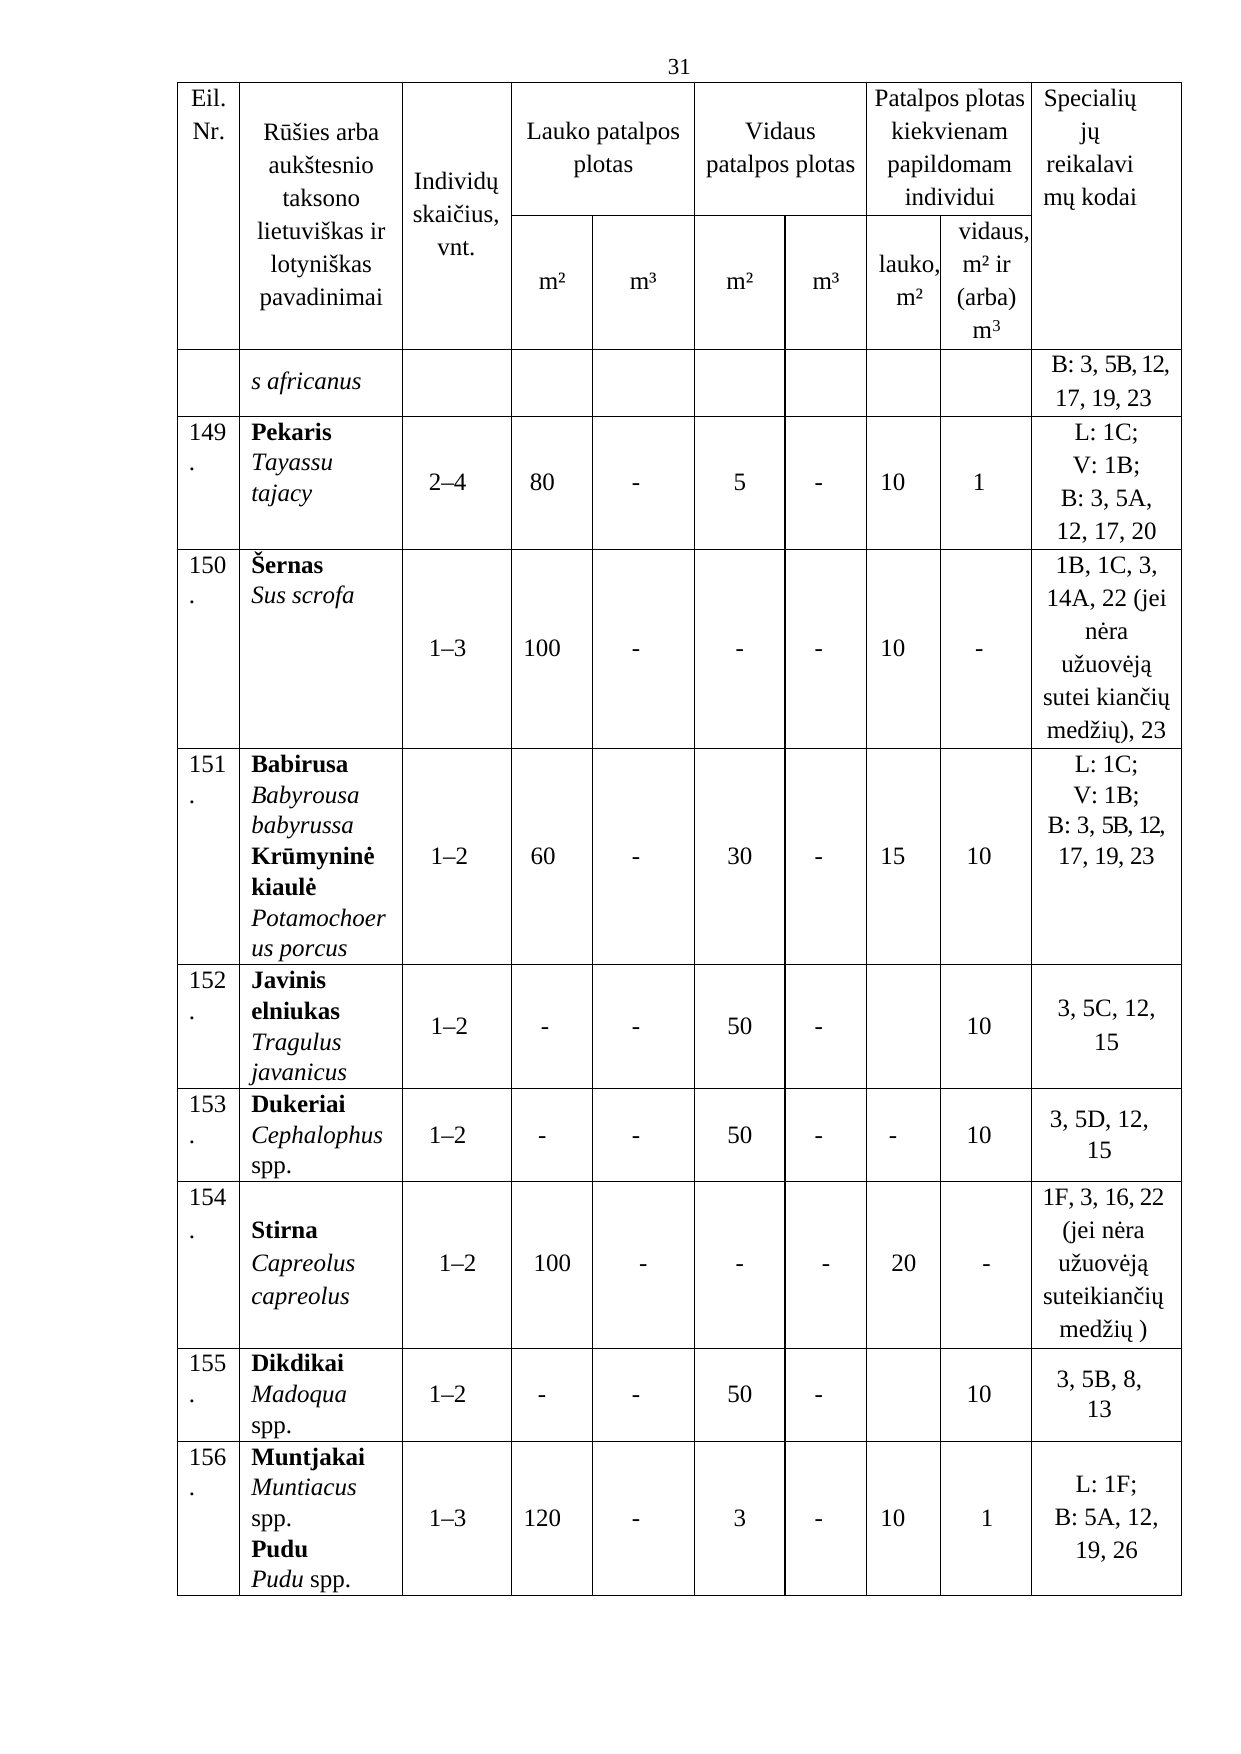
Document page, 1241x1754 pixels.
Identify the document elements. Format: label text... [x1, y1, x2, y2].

table_cell - [786, 550, 866, 748]
table_cell 50 [695, 965, 784, 1088]
table_cell 3 [695, 1442, 784, 1595]
table_cell - [593, 1182, 694, 1347]
table_cell 1–2 [403, 749, 511, 964]
table_cell - [786, 350, 866, 416]
table_cell 3, 5C, 12, 15 [1032, 965, 1181, 1088]
table_cell - [941, 550, 1031, 748]
table_cell 1F, 3, 16, 22 (jei nėra užuovėją suteikiančių medžių ) [1032, 1182, 1181, 1347]
table_cell - [512, 1349, 592, 1441]
table_cell - [593, 1442, 694, 1595]
table_cell 149. [178, 417, 239, 549]
table_cell 156. [178, 1442, 239, 1595]
table_cell 50 [695, 1349, 784, 1441]
table_header Individų skaičius, vnt. [403, 83, 511, 348]
table_cell 150. [178, 550, 239, 748]
table_cell - [593, 550, 694, 748]
table_cell - [786, 1442, 866, 1595]
table_cell 120 [512, 1442, 592, 1595]
table_cell - [512, 965, 592, 1088]
table_cell 10 [867, 417, 940, 549]
table_cell 30 [695, 749, 784, 964]
table_cell 10 [941, 1349, 1031, 1441]
table_cell 1–3 [403, 1442, 511, 1595]
table_cell - [593, 965, 694, 1088]
table_cell 10 [941, 965, 1031, 1088]
table_cell 1 [941, 1442, 1031, 1595]
table_cell Babirusa Babyrousa babyrussa Krūmyninė kiaulė Potamochoerus porcus [240, 749, 402, 964]
table_cell [178, 350, 239, 416]
table_cell Dukeriai Cephalophus spp. [240, 1089, 402, 1181]
table_cell 3, 5D, 12, 15 [1032, 1089, 1181, 1181]
table_cell m² [695, 216, 784, 348]
table_cell 153. [178, 1089, 239, 1181]
table_cell [512, 350, 592, 416]
table_cell L: 1C; V: 1B; B: 3, 5B, 12, 17, 19, 23 [1032, 749, 1181, 964]
table_cell - [593, 1089, 694, 1181]
table_cell 1B, 1C, 3, 14A, 22 (jei nėra užuovėją sutei kiančių medžių), 23 [1032, 550, 1181, 748]
table_header Vidaus patalpos plotas [695, 83, 866, 215]
table_cell - [786, 417, 866, 549]
table_cell 1–2 [403, 1349, 511, 1441]
table_cell [867, 1349, 940, 1441]
table_cell [867, 965, 940, 1088]
table_cell - [786, 1089, 866, 1181]
table_cell 10 [867, 1442, 940, 1595]
table_cell - [786, 1349, 866, 1441]
table_cell - [786, 749, 866, 964]
table_cell 100 [512, 550, 592, 748]
table_cell lauko, m² [867, 216, 940, 348]
table_cell 10 [941, 749, 1031, 964]
table_header Eil. Nr. [178, 83, 239, 348]
table_header Lauko patalpos plotas [512, 83, 694, 215]
table_cell - [867, 1089, 940, 1181]
table_cell m² [512, 216, 592, 348]
table_cell s africanus [240, 350, 402, 416]
table_cell Muntjakai Muntiacus spp. Pudu Pudu spp. [240, 1442, 402, 1595]
table_cell - [786, 1182, 866, 1347]
table_cell - [695, 550, 784, 748]
table_cell [867, 350, 940, 416]
table_cell [403, 350, 511, 416]
table_cell Pekaris Tayassu tajacy [240, 417, 402, 549]
table_cell Stirna Capreolus capreolus [240, 1182, 402, 1347]
table_cell 1–2 [403, 1182, 511, 1347]
table_cell Javinis elniukas Tragulus javanicus [240, 965, 402, 1088]
table_cell 10 [941, 1089, 1031, 1181]
table_cell 154. [178, 1182, 239, 1347]
table_cell 100 [512, 1182, 592, 1347]
table_cell 1–3 [403, 550, 511, 748]
table_header Specialiųjų reikalavimų kodai [1032, 83, 1181, 348]
table_cell 2–4 [403, 417, 511, 549]
table_cell m³ [593, 216, 694, 348]
table_cell 152. [178, 965, 239, 1088]
table_cell 1–2 [403, 965, 511, 1088]
table_cell Šernas Sus scrofa [240, 550, 402, 748]
table_cell 5 [695, 417, 784, 549]
table_cell 80 [512, 417, 592, 549]
table_cell [941, 350, 1031, 416]
table_cell - [593, 350, 694, 416]
table_cell Dikdikai Madoqua spp. [240, 1349, 402, 1441]
table_cell - [593, 1349, 694, 1441]
table_cell - [786, 965, 866, 1088]
table_cell 155. [178, 1349, 239, 1441]
table_cell 50 [695, 1089, 784, 1181]
table_cell [695, 350, 784, 416]
table_cell m³ [786, 216, 866, 348]
table_cell - [593, 417, 694, 549]
table_cell vidaus, m² ir (arba) m3 [941, 216, 1031, 348]
table_cell - [695, 1182, 784, 1347]
table_cell - [512, 1089, 592, 1181]
table_header Rūšies arba aukštesnio taksono lietuviškas ir lotyniškas pavadinimai [240, 83, 402, 348]
table_cell - [593, 749, 694, 964]
table_cell 1 [941, 417, 1031, 549]
table_cell 1–2 [403, 1089, 511, 1181]
table_cell 10 [867, 550, 940, 748]
table_cell L: 1F; B: 5A, 12, 19, 26 [1032, 1442, 1181, 1595]
table_cell 20 [867, 1182, 940, 1347]
table_header Patalpos plotas kiekvienam papildomam individui [867, 83, 1031, 215]
table_cell L: 1C; V: 1B; B: 3, 5A, 12, 17, 20 [1032, 417, 1181, 549]
table_cell B: 3, 5B, 12, 17, 19, 23 [1032, 350, 1181, 416]
table_cell 60 [512, 749, 592, 964]
table_cell 3, 5B, 8, 13 [1032, 1349, 1181, 1441]
table_cell - [941, 1182, 1031, 1347]
table_cell 15 [867, 749, 940, 964]
table_cell 151. [178, 749, 239, 964]
